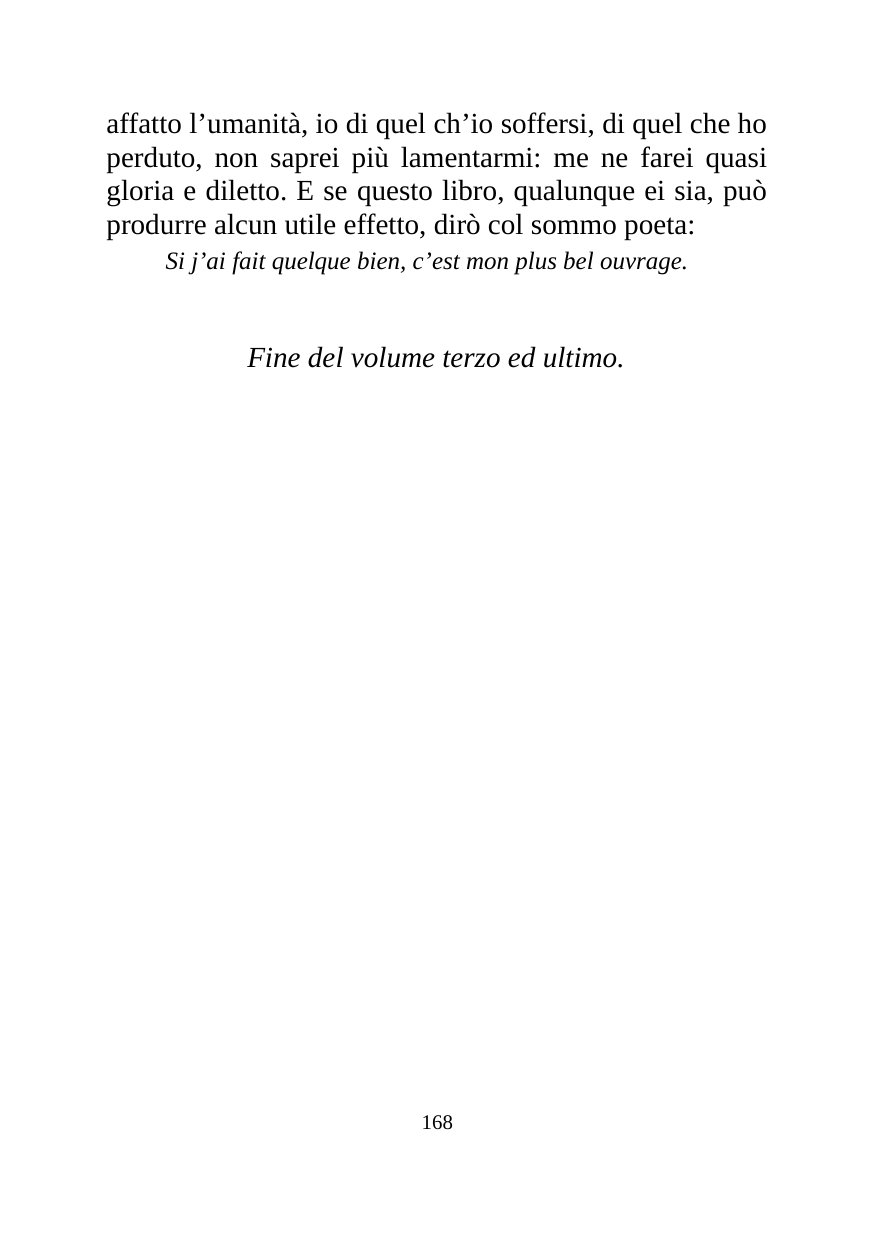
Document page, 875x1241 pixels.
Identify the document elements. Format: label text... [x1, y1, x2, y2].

text Fine del volume terzo ed ultimo. [106, 340, 768, 374]
text Si j’ai fait quelque bien, c’est mon plus bel ouvrage. [165, 246, 768, 275]
text affatto l’umanità, io di quel ch’io soffersi, di quel che ho perduto, non saprei più lamentarmi: me ne farei quasi gloria e diletto. E se questo libro, qualunque ei sia, può produrre alcun utile effetto, dirò col sommo poeta: [106, 106, 768, 240]
